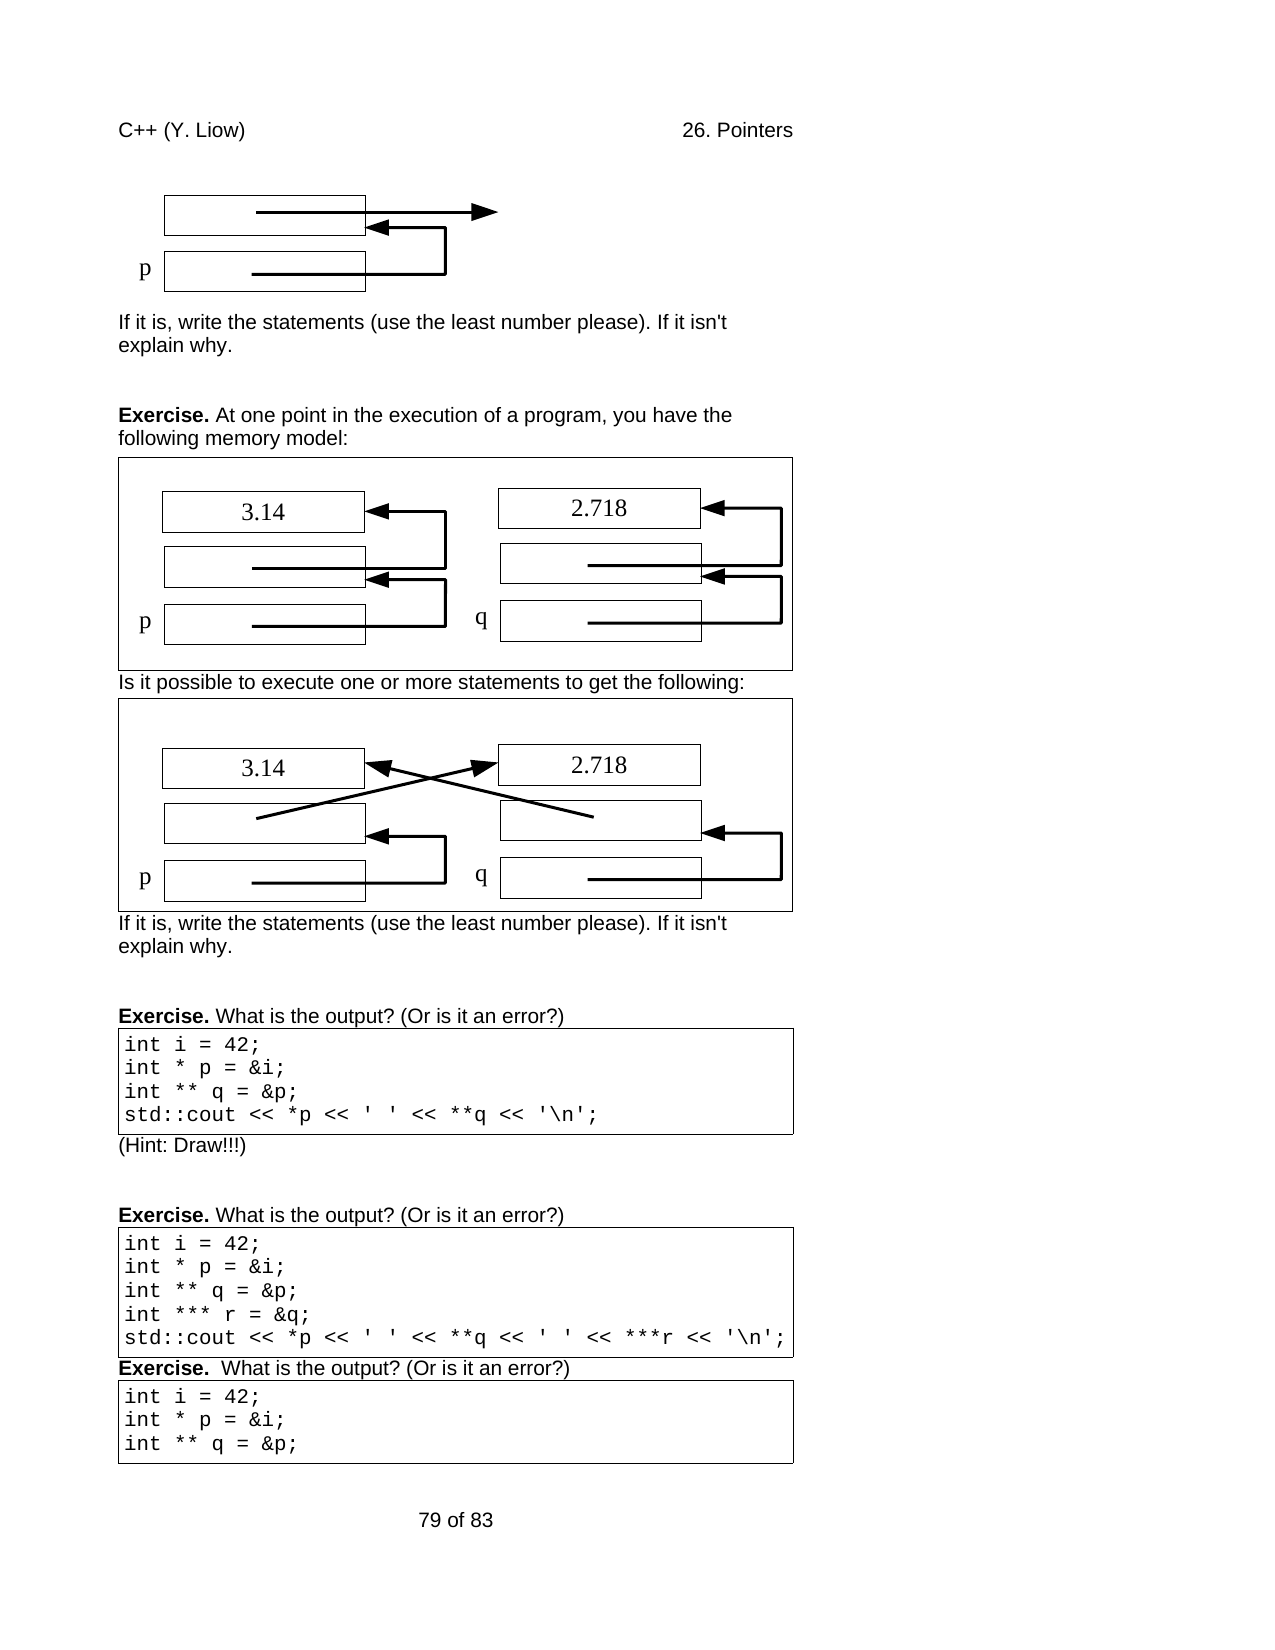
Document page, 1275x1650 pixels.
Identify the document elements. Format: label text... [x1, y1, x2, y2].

table_header int i = 42; int * p = &i; int ** q = &p; int *** r = &q; std::cout << *p << ' ' << **q << ' ' << ***r << '\n'; [119, 1228, 793, 1357]
text Exercise. What is the output? (Or is it an error?) [118, 1204, 793, 1227]
table_header int i = 42; int * p = &i; int ** q = &p; [119, 1381, 793, 1462]
text If it is, write the statements (use the least number please). If it isn't explain why. [118, 912, 793, 958]
text If it is, write the statements (use the least number please). If it isn't explain why. [118, 310, 793, 357]
table_header int i = 42; int * p = &i; int ** q = &p; std::cout << *p << ' ' << **q << '\n'; [119, 1029, 793, 1134]
text (Hint: Draw!!!) [118, 1135, 793, 1157]
text Is it possible to execute one or more statements to get the following: [118, 671, 793, 694]
text Exercise. What is the output? (Or is it an error?) [118, 1004, 793, 1028]
text Exercise. At one point in the execution of a program, you have the following memory model: [118, 403, 793, 449]
text [119, 659, 792, 670]
text [119, 903, 792, 911]
text Exercise. What is the output? (Or is it an error?) [118, 1358, 793, 1380]
